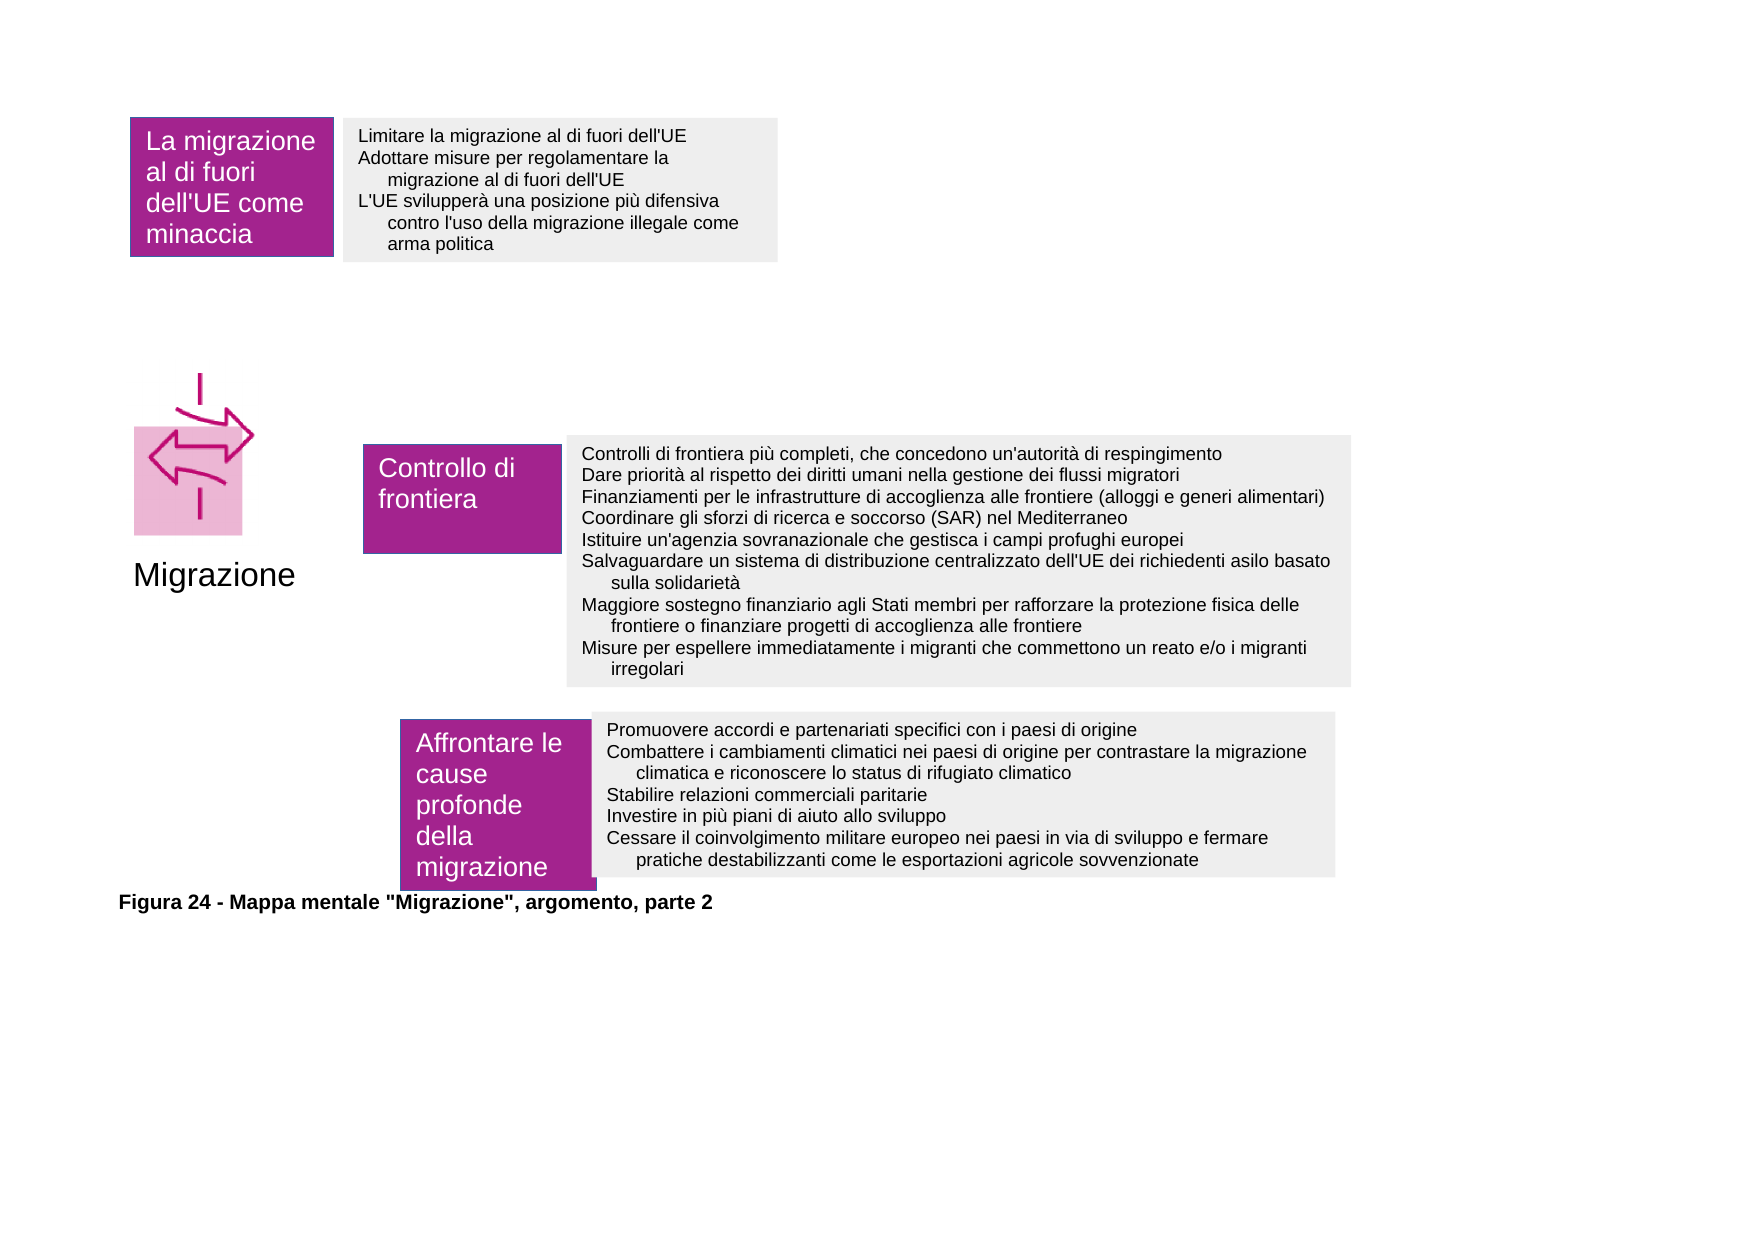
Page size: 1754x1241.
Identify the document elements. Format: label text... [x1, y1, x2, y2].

picture [126, 359, 259, 546]
text Figura 24 - Mappa mentale "Migrazione", argomento, parte 2 [118, 130, 1351, 914]
